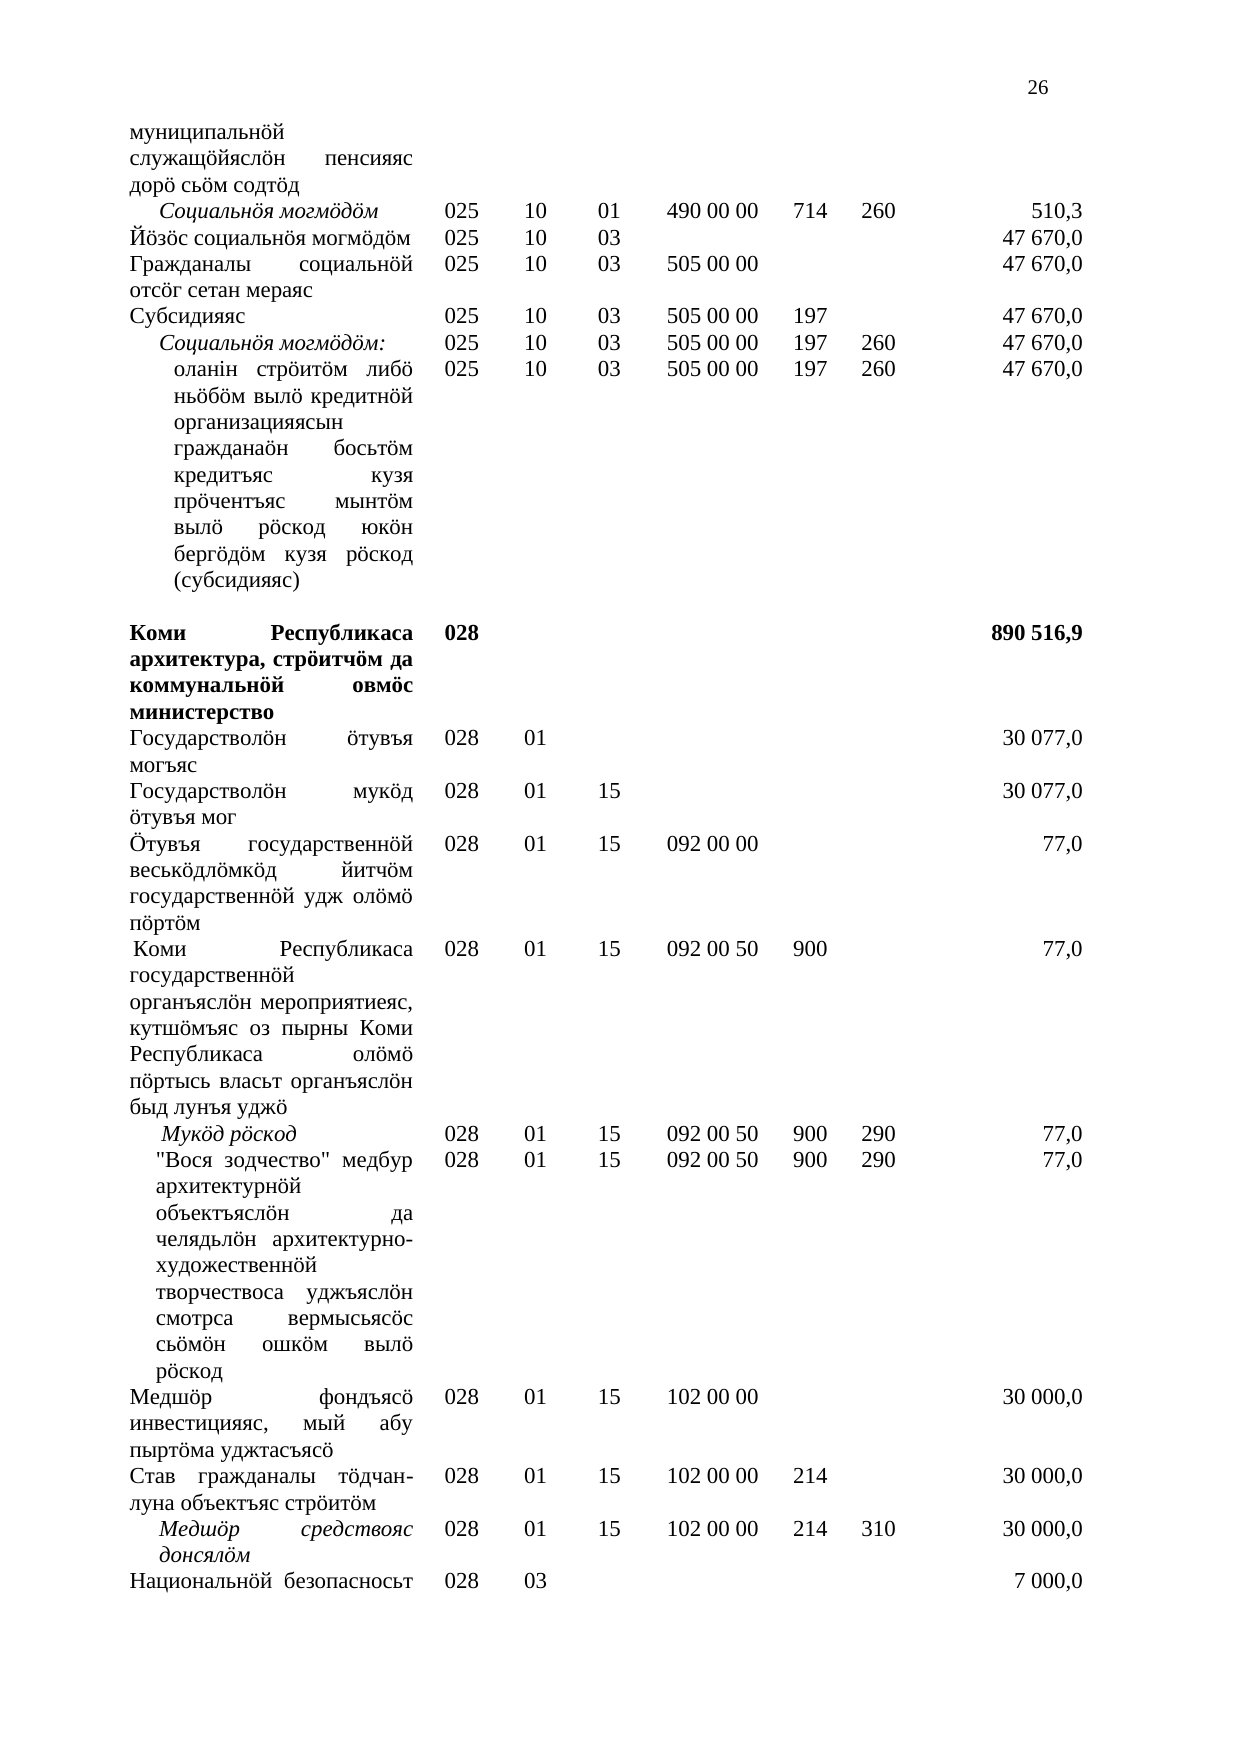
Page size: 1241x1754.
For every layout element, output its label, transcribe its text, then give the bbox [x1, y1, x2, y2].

table_cell [841, 777, 915, 830]
table_cell 15 [572, 935, 646, 1119]
table_cell 028 [425, 777, 498, 830]
table_cell Коми Республикаса государственнöй органъяслöн мероприятиеяс, кутшöмъяс оз пырны Коми Республикаса олöмö пöртысь власьт органъяслöн быд лунъя уджö [118, 935, 424, 1119]
table_cell [1094, 593, 1150, 619]
table_cell [646, 593, 779, 619]
table_cell [646, 724, 779, 777]
table_cell 028 [425, 724, 498, 777]
table_cell Медшöр средствояс донсялöм [118, 1515, 424, 1568]
table_cell [841, 1568, 915, 1594]
table_cell 03 [572, 250, 646, 303]
table_cell 714 [779, 197, 841, 223]
table_cell [779, 724, 841, 777]
table_cell 01 [572, 197, 646, 223]
table_cell 900 [779, 935, 841, 1119]
table_cell [1094, 1462, 1150, 1515]
table_cell 01 [498, 1383, 572, 1462]
table_cell 01 [498, 1462, 572, 1515]
table_cell 505 00 00 [646, 303, 779, 329]
table_cell [1094, 250, 1150, 303]
table_cell [841, 935, 915, 1119]
table_cell [1094, 329, 1150, 355]
table_cell [646, 224, 779, 250]
table_cell [425, 593, 498, 619]
table_cell муниципальнöй служащöйяслöн пенсияяс дорö сьöм содтöд [118, 118, 424, 197]
table_cell Йöзöс социальнöя могмöдöм [118, 224, 424, 250]
table_cell [1094, 197, 1150, 223]
table_cell 025 [425, 224, 498, 250]
table_cell [498, 593, 572, 619]
table_cell [1094, 1146, 1150, 1383]
table_cell 260 [841, 197, 915, 223]
table_cell [779, 118, 841, 197]
table_cell [572, 1568, 646, 1594]
table_cell 10 [498, 197, 572, 223]
table_cell [841, 830, 915, 935]
table_cell 214 [779, 1515, 841, 1568]
table_cell Став гражданалы тöдчан­луна объектъяс стрöитöм [118, 1462, 424, 1515]
table_cell 028 [425, 1383, 498, 1462]
table_cell 290 [841, 1120, 915, 1146]
table_cell [915, 118, 1094, 197]
table_cell 47 670,0 [915, 355, 1094, 592]
table_cell 10 [498, 355, 572, 592]
table_cell 10 [498, 250, 572, 303]
table_cell [779, 619, 841, 724]
table_cell 102 00 00 [646, 1462, 779, 1515]
table_cell 025 [425, 355, 498, 592]
table_cell 77,0 [915, 1146, 1094, 1383]
table_cell [1094, 935, 1150, 1119]
table_cell [1094, 724, 1150, 777]
table_cell 7 000,0 [915, 1568, 1094, 1594]
table_cell 197 [779, 355, 841, 592]
table_cell "Вося зодчество" медбур архитектурнöй объектъяслöн да челядьлöн архитектурно-художественнöй творчествоса уджъяслöн смотрса вермысьясöс сьöмöн ошкöм вылö рöскод [118, 1146, 424, 1383]
table_cell 77,0 [915, 830, 1094, 935]
table_cell [572, 619, 646, 724]
table_cell Медшöр фондъясö инвестицияяс, мый абу пыртöма уджтасъясö [118, 1383, 424, 1462]
table_cell Коми Республикаса архитектура, стрöитчöм да коммунальнöй овмöс министерство [118, 619, 424, 724]
table_cell 490 00 00 [646, 197, 779, 223]
table_cell [1094, 777, 1150, 830]
table_cell [498, 118, 572, 197]
table_cell 102 00 00 [646, 1515, 779, 1568]
table_cell 47 670,0 [915, 250, 1094, 303]
table_cell 15 [572, 777, 646, 830]
table_cell 47 670,0 [915, 329, 1094, 355]
table_cell 30 000,0 [915, 1383, 1094, 1462]
table_cell 01 [498, 935, 572, 1119]
table_cell 15 [572, 1120, 646, 1146]
table_cell 092 00 00 [646, 830, 779, 935]
table_cell 01 [498, 1146, 572, 1383]
table_cell Государстволöн мукöд öтувъя мог [118, 777, 424, 830]
table_cell 30 077,0 [915, 777, 1094, 830]
table_cell [1094, 1383, 1150, 1462]
table_cell 092 00 50 [646, 1120, 779, 1146]
table_cell 028 [425, 935, 498, 1119]
table_cell 15 [572, 1383, 646, 1462]
table_cell 15 [572, 1462, 646, 1515]
table_cell 900 [779, 1120, 841, 1146]
table_cell Öтувъя государственнöй веськöдлöмкöд йитчöм государственнöй удж олöмö пöртöм [118, 830, 424, 935]
table_cell 028 [425, 1120, 498, 1146]
table_cell [841, 593, 915, 619]
table_cell [841, 619, 915, 724]
table_cell 025 [425, 250, 498, 303]
table_cell 15 [572, 1146, 646, 1383]
table_cell [1094, 619, 1150, 724]
table_cell 30 077,0 [915, 724, 1094, 777]
table_cell 025 [425, 197, 498, 223]
table_cell Гражданалы социальнöй отсöг сетан мераяс [118, 250, 424, 303]
table_cell [1094, 830, 1150, 935]
table_cell [841, 250, 915, 303]
table_cell 505 00 00 [646, 355, 779, 592]
table_cell [779, 1383, 841, 1462]
table_cell 30 000,0 [915, 1515, 1094, 1568]
table_cell [425, 118, 498, 197]
table_cell [841, 224, 915, 250]
table_cell [841, 118, 915, 197]
table_cell 01 [498, 1515, 572, 1568]
table_cell [779, 830, 841, 935]
table_cell 77,0 [915, 1120, 1094, 1146]
table_cell [779, 593, 841, 619]
table_cell 10 [498, 303, 572, 329]
table_cell 197 [779, 329, 841, 355]
table_cell Государстволöн öтувъя могъяс [118, 724, 424, 777]
table_cell 505 00 00 [646, 329, 779, 355]
table_cell [572, 724, 646, 777]
table_cell [1094, 1515, 1150, 1568]
table_cell 028 [425, 1462, 498, 1515]
table_cell 510,3 [915, 197, 1094, 223]
table_cell 310 [841, 1515, 915, 1568]
table_cell [841, 1383, 915, 1462]
table_cell 77,0 [915, 935, 1094, 1119]
table_cell [1094, 118, 1150, 197]
table_cell 15 [572, 1515, 646, 1568]
table_cell 025 [425, 329, 498, 355]
table_cell 15 [572, 830, 646, 935]
table_cell 028 [425, 619, 498, 724]
table_cell [572, 593, 646, 619]
table_cell [779, 1568, 841, 1594]
table_cell [841, 303, 915, 329]
table_cell 260 [841, 355, 915, 592]
table_cell 025 [425, 303, 498, 329]
table_cell [1094, 303, 1150, 329]
table_cell 214 [779, 1462, 841, 1515]
table_cell 900 [779, 1146, 841, 1383]
table_cell 03 [572, 303, 646, 329]
table_cell [841, 724, 915, 777]
table_cell 47 670,0 [915, 303, 1094, 329]
table_cell 197 [779, 303, 841, 329]
table_cell Субсидияяс [118, 303, 424, 329]
table_cell [779, 777, 841, 830]
table_cell [646, 1568, 779, 1594]
table_cell [841, 1462, 915, 1515]
table_cell [915, 593, 1094, 619]
table_cell Социальнöя могмöдöм [118, 197, 424, 223]
table_cell [779, 250, 841, 303]
table_cell [1094, 1120, 1150, 1146]
table_cell [646, 619, 779, 724]
table_cell 260 [841, 329, 915, 355]
table_cell 890 516,9 [915, 619, 1094, 724]
table_cell 028 [425, 1146, 498, 1383]
table_cell [498, 619, 572, 724]
table_cell 028 [425, 1515, 498, 1568]
table_cell Национальнöй безопасносьт [118, 1568, 424, 1594]
table_cell [779, 224, 841, 250]
table_cell 03 [572, 224, 646, 250]
table_cell [572, 118, 646, 197]
table_cell 01 [498, 724, 572, 777]
table_cell 10 [498, 329, 572, 355]
table_cell 03 [572, 329, 646, 355]
table_cell 028 [425, 1568, 498, 1594]
table_cell Социальнöя могмöдöм: [118, 329, 424, 355]
table_cell 03 [498, 1568, 572, 1594]
table_cell 30 000,0 [915, 1462, 1094, 1515]
table_cell 01 [498, 830, 572, 935]
table_cell 10 [498, 224, 572, 250]
table_cell 47 670,0 [915, 224, 1094, 250]
table_cell 505 00 00 [646, 250, 779, 303]
table_cell 028 [425, 830, 498, 935]
table_cell 01 [498, 1120, 572, 1146]
table_cell [1094, 355, 1150, 592]
table_cell [1094, 224, 1150, 250]
table_cell 102 00 00 [646, 1383, 779, 1462]
table_cell [646, 118, 779, 197]
table_cell 092 00 50 [646, 1146, 779, 1383]
table_cell [646, 777, 779, 830]
table_cell [1094, 1568, 1150, 1594]
table_cell 03 [572, 355, 646, 592]
table_cell 092 00 50 [646, 935, 779, 1119]
table_cell Мукöд рöскод [118, 1120, 424, 1146]
table_cell оланiн стрöитöм либö ньöбöм вылö кредитнöй организацияясын гражданаöн босьтöм кредитъяс кузя прöчентъяс мынтöм вылö рöскод юкöн бергöдöм кузя рöскод (субсидияяс) [118, 355, 424, 592]
table_cell 290 [841, 1146, 915, 1383]
table_cell [118, 593, 424, 619]
table_cell 01 [498, 777, 572, 830]
